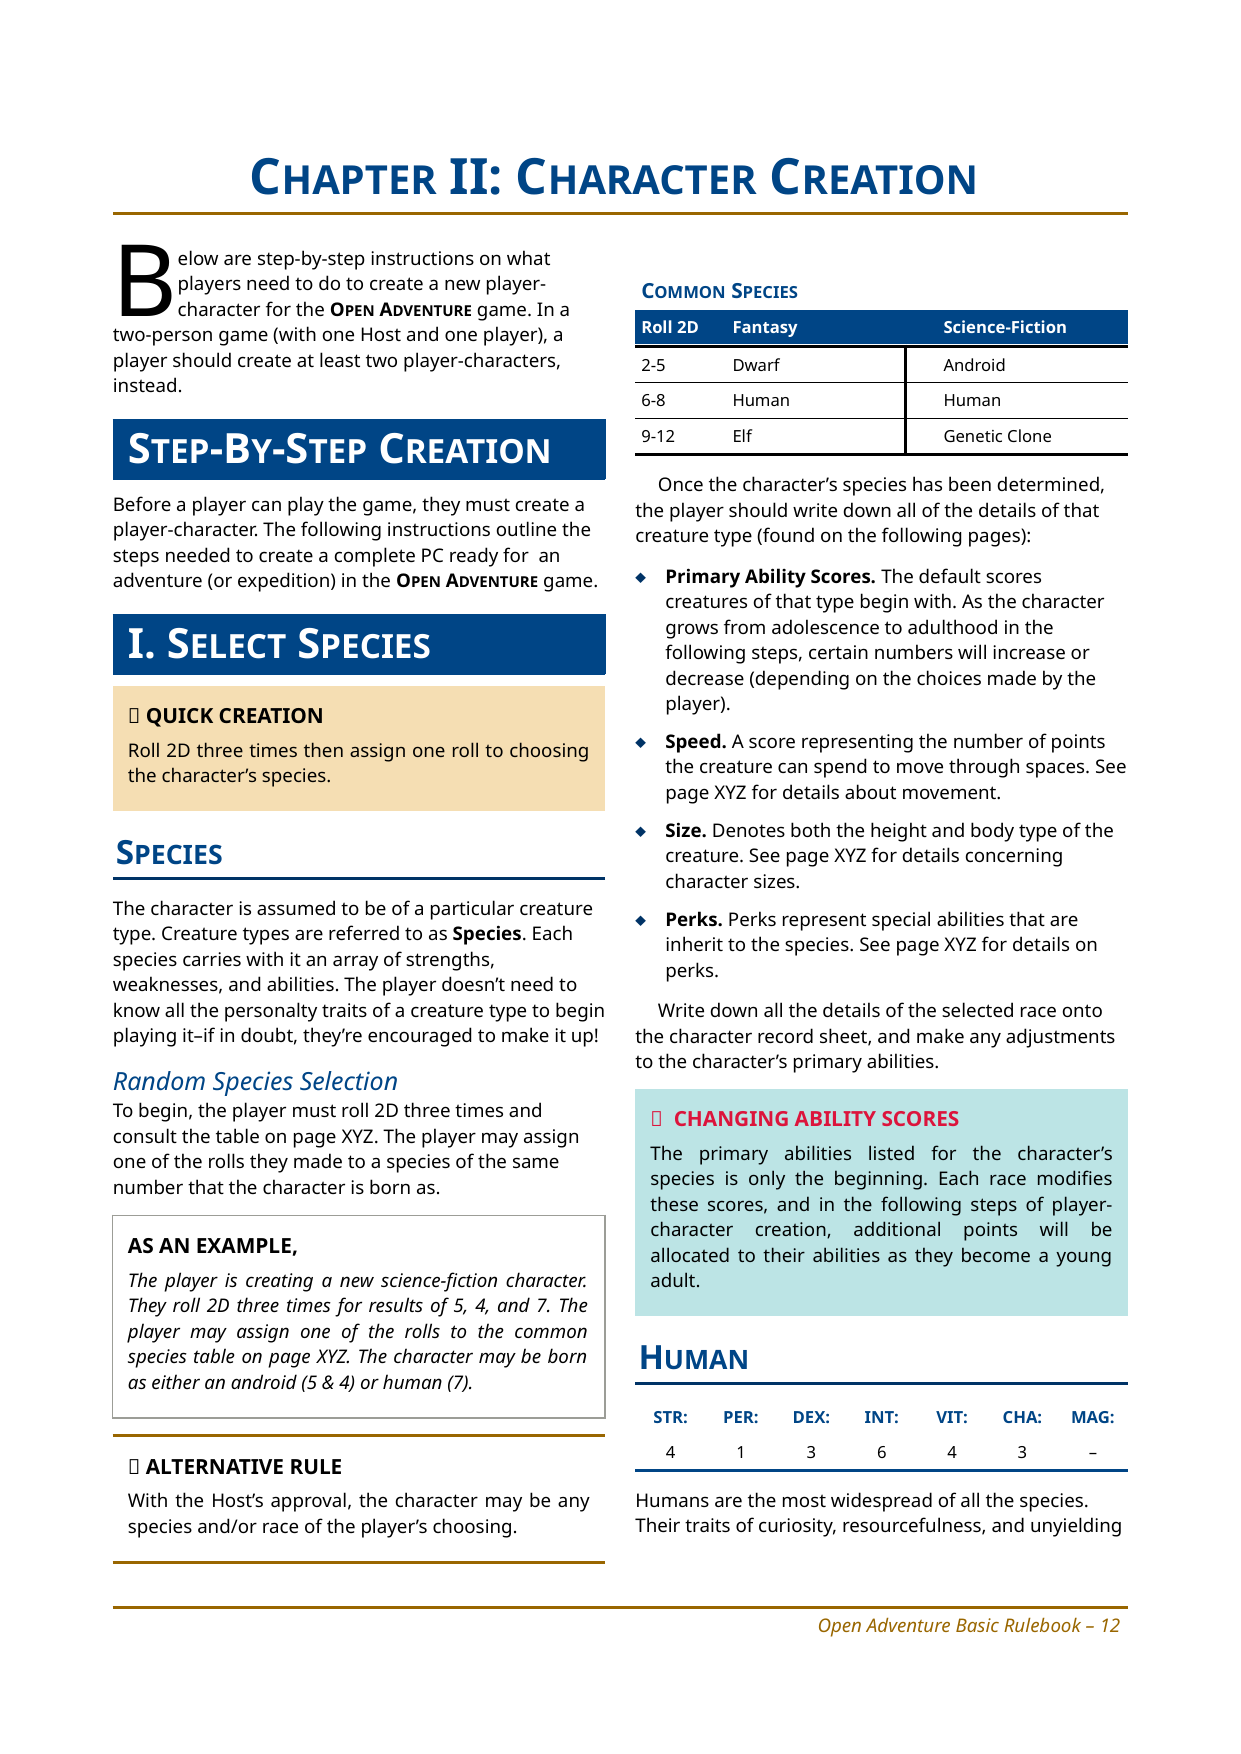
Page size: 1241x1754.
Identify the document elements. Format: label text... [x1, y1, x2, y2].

list Primary Ability Scores. The default scores creatures of that type begin with. As the character grows from adolescence to adulthood in the following steps, certain numbers will increase or decrease (depending on the choices made by the player). [635, 563, 1128, 716]
table_cell Human [726, 383, 904, 417]
text Once the character’s species has been determined, the player should write down all of the details of that creature type (found on the following pages): [635, 471, 1128, 548]
table_cell Genetic Clone [938, 419, 1128, 453]
table_header STR: [635, 1400, 706, 1434]
text Humans are the most widespread of all the species. Their traits of curiosity, resourcefulness, and unyielding [635, 1487, 1128, 1538]
table_cell 6-8 [635, 383, 726, 417]
table_header As An Example, The player is creating a new science-fiction character. They roll 2D three times for results of 5, 4, and 7. The player may assign one of the rolls to the common species table on page XYZ. The character may be born as either an android (5 & 4) or human (7). [113, 1216, 604, 1417]
table_cell 3 [987, 1435, 1057, 1469]
table_cell Dwarf [726, 348, 904, 382]
table_cell 6 [846, 1435, 917, 1469]
text To begin, the player must roll 2D three times and consult the table on page XYZ. The player may assign one of the rolls they made to a species of the same number that the character is born as. [113, 1097, 605, 1199]
text Before a player can play the game, they must create a player-character. The following instructions outline the steps needed to create a complete PC ready for an adventure (or expedition) in the Open Adventure game. [113, 491, 605, 593]
table_cell [905, 310, 938, 344]
table_header INT: [846, 1400, 917, 1434]
table_header DEX: [776, 1400, 846, 1434]
table_cell Elf [726, 419, 904, 453]
table_header Common Species [635, 270, 1128, 310]
subtitle Step-By-Step Creation [114, 420, 605, 479]
table_cell [907, 383, 938, 417]
list Speed. A score representing the number of points the creature can spend to move through spaces. See page XYZ for details about movement. [635, 728, 1128, 804]
text Below are step-by-step instructions on what players need to do to create a new player-character for the Open Adventure game. In a two-person game (with one host and one player), a player should create at least two player-characters, instead. [113, 245, 605, 398]
table_header CHA: [987, 1400, 1057, 1434]
table_header VIT: [917, 1400, 987, 1434]
subtitle Random Species Selection [113, 1063, 605, 1097]
list Perks. Perks represent special abilities that are inherit to the species. See page XYZ for details on perks. [635, 906, 1128, 983]
table_cell Science-Fiction [938, 310, 1128, 344]
text The character is assumed to be of a particular creature type. Creature types are referred to as Species. Each species carries with it an array of strengths, weaknesses, and abilities. The player doesn’t need to know all the personalty traits of a creature type to begin playing it–if in doubt, they’re encouraged to make it up! [113, 895, 605, 1048]
table_header MAG: [1058, 1400, 1128, 1434]
subtitle Human [635, 1331, 1128, 1382]
table_cell 4 [635, 1435, 706, 1469]
table_cell Human [938, 383, 1128, 417]
list Size. Denotes both the height and body type of the creature. See page XYZ for details concerning character sizes. [635, 817, 1128, 894]
text Write down all the details of the selected race onto the character record sheet, and make any adjustments to the character’s primary abilities. [635, 998, 1128, 1074]
table_cell Fantasy [726, 310, 905, 344]
subtitle I. Select Species [114, 615, 605, 674]
table_cell Roll 2D [635, 310, 726, 344]
table_cell – [1058, 1435, 1128, 1469]
table_cell 2-5 [635, 348, 726, 382]
table_cell [907, 419, 938, 453]
table_cell 4 [917, 1435, 987, 1469]
table_header PER: [706, 1400, 776, 1434]
subtitle Species [113, 826, 605, 877]
table_header  Changing Ability Scores The primary abilities listed for the character’s species is only the beginning. Each race modifies these scores, and in the following steps of player-character creation, additional points will be allocated to their abilities as they become a young adult. [635, 1089, 1128, 1316]
table_header  Alternative Rule With the Host’s approval, the character may be any species and/or race of the player’s choosing. [113, 1437, 605, 1561]
table_cell 1 [706, 1435, 776, 1469]
table_cell Android [938, 348, 1128, 382]
table_cell 3 [776, 1435, 846, 1469]
table_cell [907, 348, 938, 382]
table_header  Quick Creation Roll 2D three times then assign one roll to choosing the character’s species. [113, 686, 605, 811]
table_cell 9-12 [635, 419, 726, 453]
